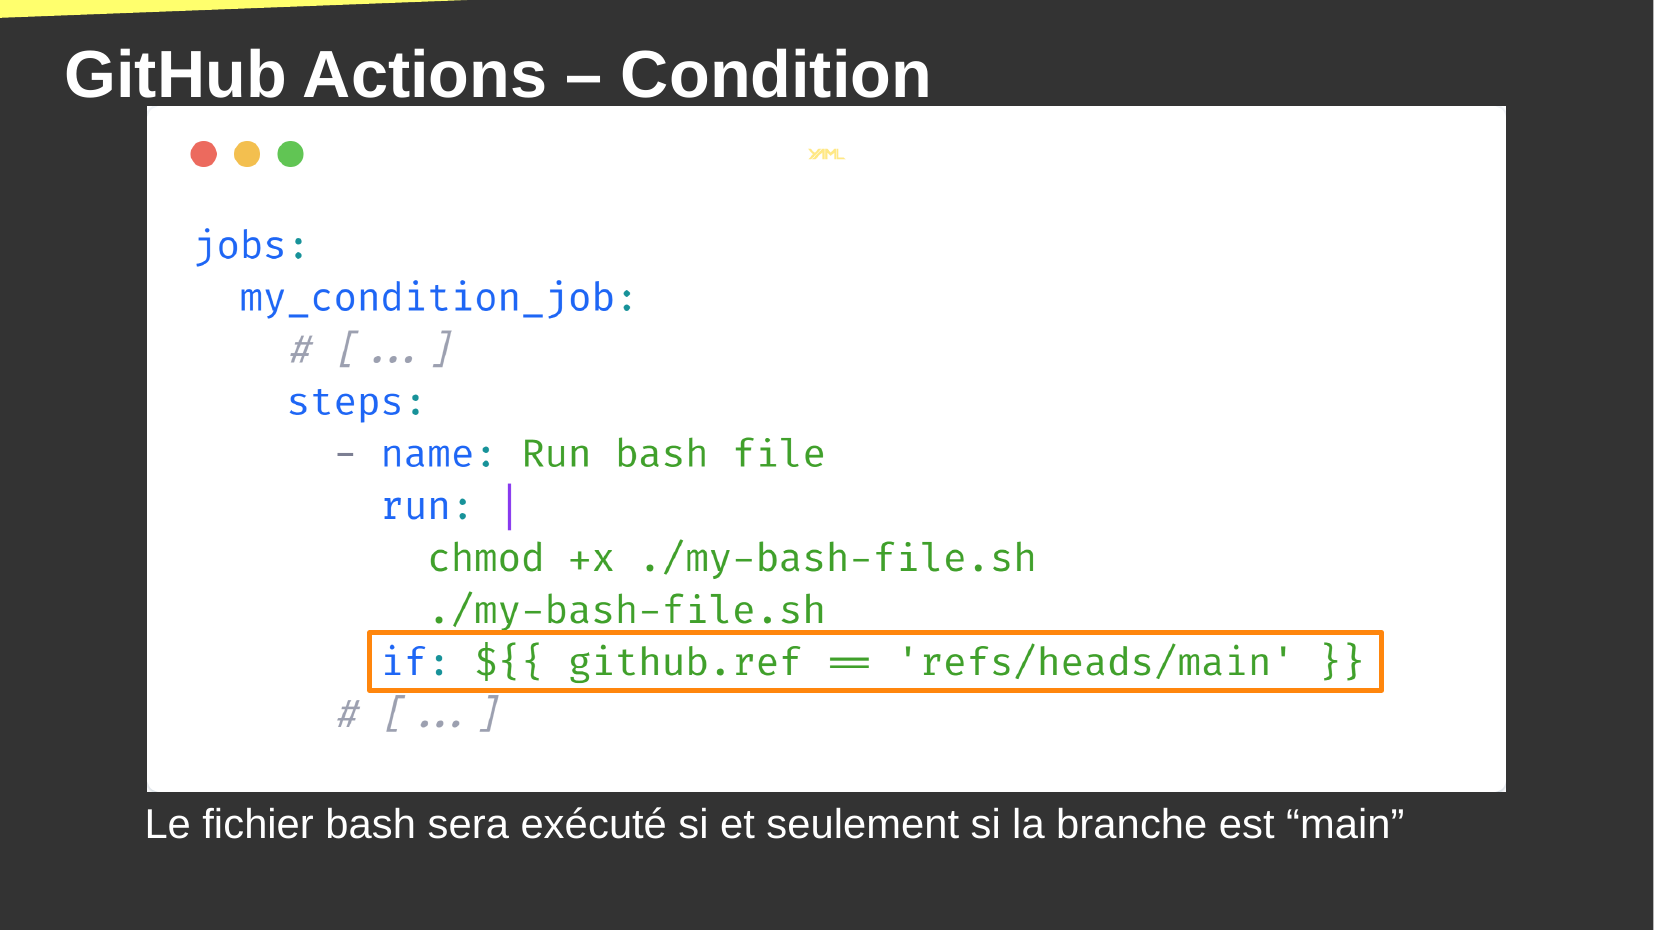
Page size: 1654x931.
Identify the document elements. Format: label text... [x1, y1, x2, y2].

picture [147, 106, 1506, 792]
text_box [0, 0, 468, 18]
title GitHub Actions – Condition [64, 37, 1577, 119]
text_box Le fichier bash sera exécuté si et seulement si la branche est “main” [129, 793, 1512, 855]
